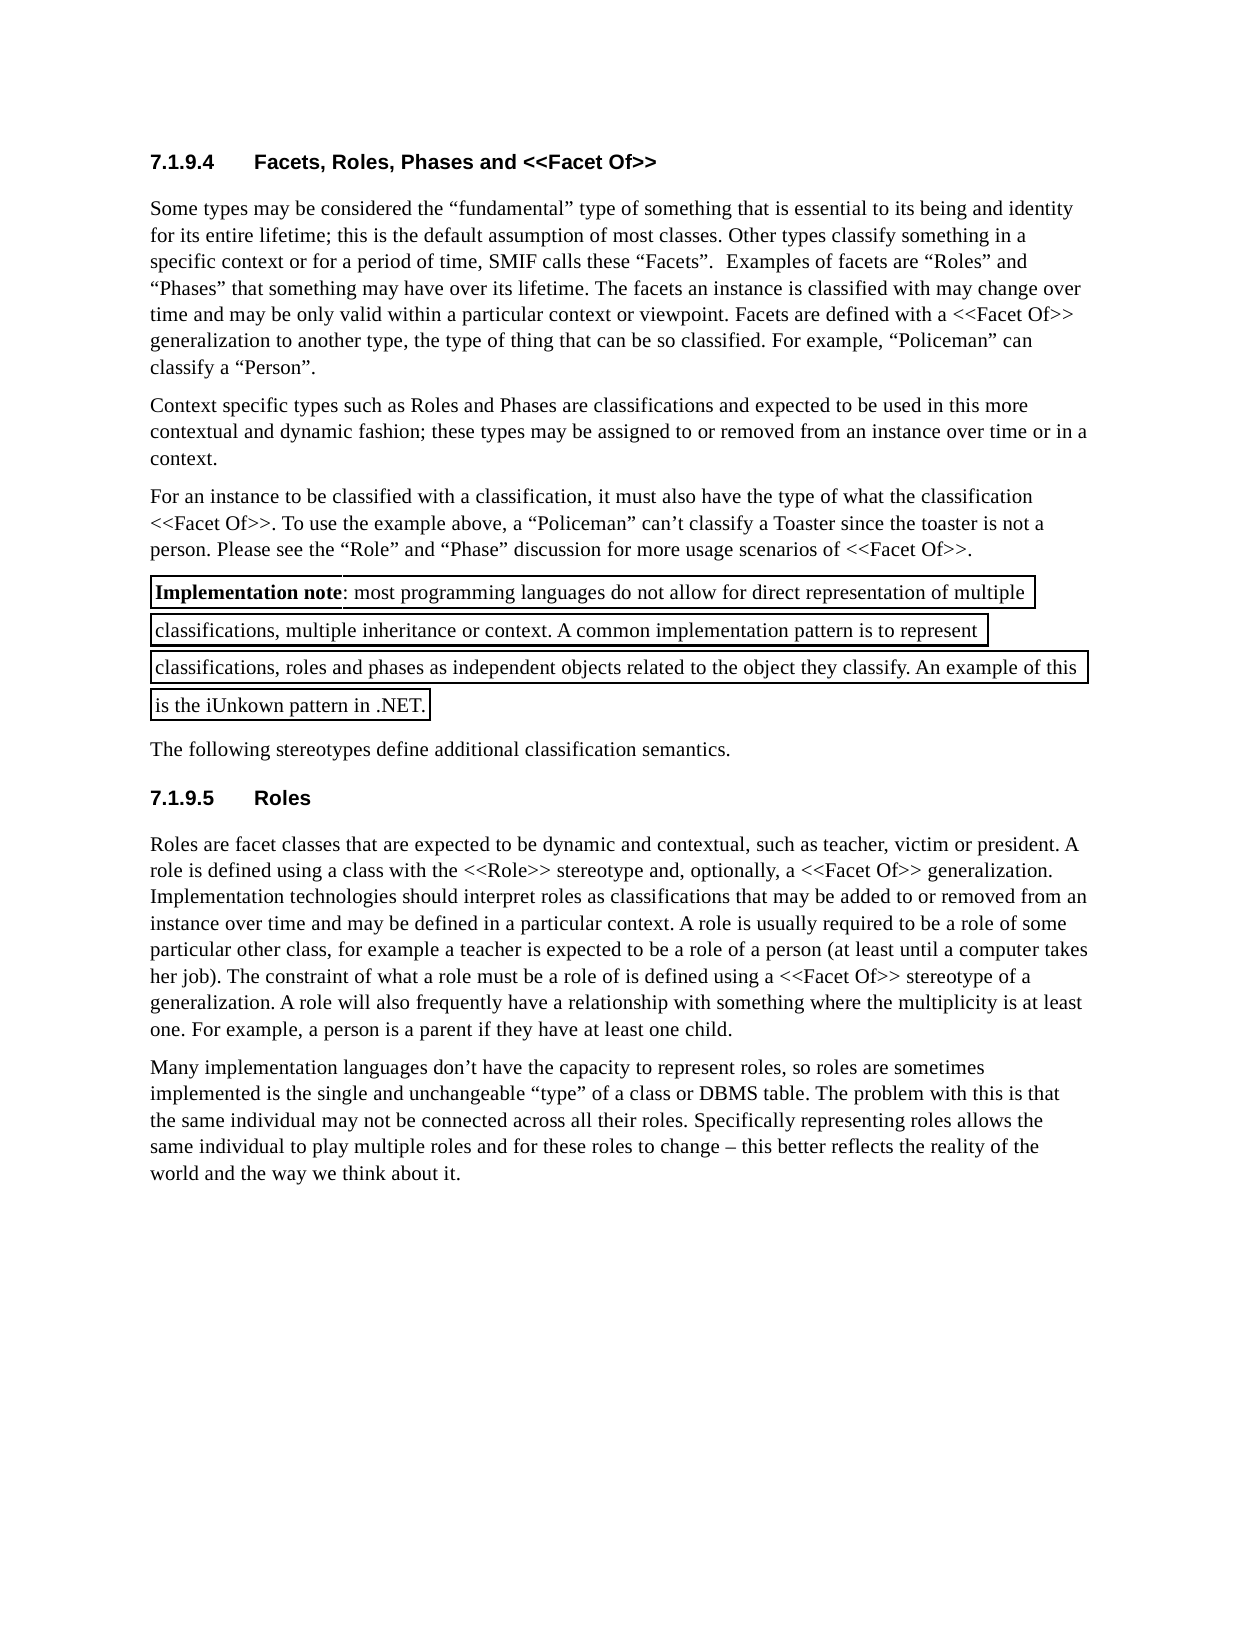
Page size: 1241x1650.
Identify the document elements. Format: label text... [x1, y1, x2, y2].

text Context specific types such as Roles and Phases are classifications and expected to be used in this more contextual and dynamic fashion; these types may be assigned to or removed from an instance over time or in a context. [150, 393, 1090, 470]
text The following stereotypes define additional classification semantics. [150, 737, 1090, 761]
text Many implementation languages don’t have the capacity to represent roles, so roles are sometimes implemented is the single and unchangeable “type” of a class or DBMS table. The problem with this is that the same individual may not be connected across all their roles. Specifically representing roles allows the same individual to play multiple roles and for these roles to change – this better reflects the reality of the world and the way we think about it. [150, 1055, 1090, 1185]
text For an instance to be classified with a classification, it must also have the type of what the classification <<Facet Of>>. To use the example above, a “Policeman” can’t classify a Toaster since the toaster is not a person. Please see the “Role” and “Phase” discussion for more usage scenarios of <<Facet Of>>. [150, 484, 1090, 561]
subtitle Facets, Roles, Phases and <<Facet Of>> [150, 150, 1090, 174]
text Roles are facet classes that are expected to be dynamic and contextual, such as teacher, victim or president. A role is defined using a class with the <<Role>> stereotype and, optionally, a <<Facet Of>> generalization. Implementation technologies should interpret roles as classifications that may be added to or removed from an instance over time and may be defined in a particular context. A role is usually required to be a role of some particular other class, for example a teacher is expected to be a role of a person (at least until a computer takes her job). The constraint of what a role must be a role of is defined using a <<Facet Of>> stereotype of a generalization. A role will also frequently have a relationship with something where the multiplicity is at least one. For example, a person is a parent if they have at least one child. [150, 831, 1090, 1041]
text Implementation note: most programming languages do not allow for direct representation of multiple classifications, multiple inheritance or context. A common implementation pattern is to represent classifications, roles and phases as independent objects related to the object they classify. An example of this is the iUnkown pattern in .NET. [150, 575, 1090, 721]
text Some types may be considered the “fundamental” type of something that is essential to its being and identity for its entire lifetime; this is the default assumption of most classes. Other types classify something in a specific context or for a period of time, SMIF calls these “Facets”. Examples of facets are “Roles” and “Phases” that something may have over its lifetime. The facets an instance is classified with may change over time and may be only valid within a particular context or viewpoint. Facets are defined with a <<Facet Of>> generalization to another type, the type of thing that can be so classified. For example, “Policeman” can classify a “Person”. [150, 196, 1090, 379]
subtitle Roles [150, 785, 1090, 809]
